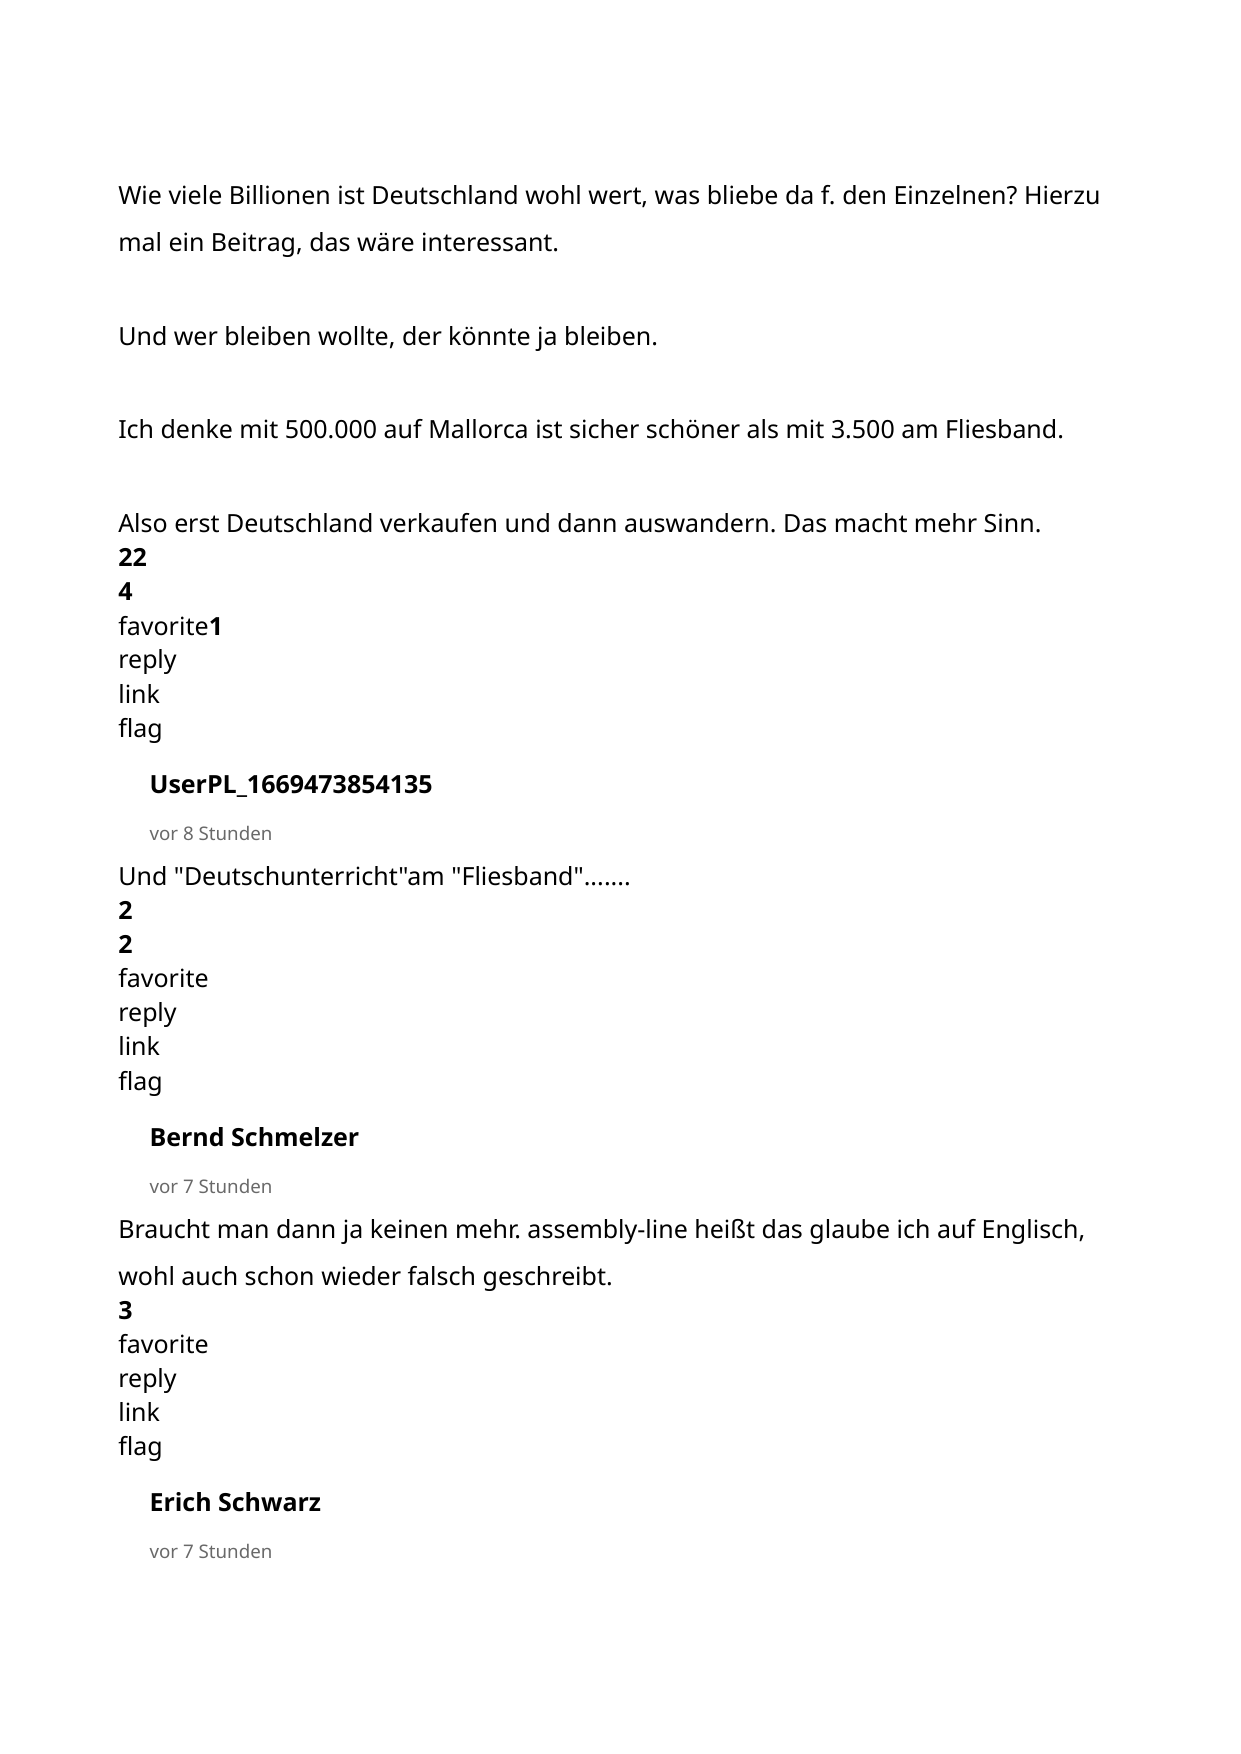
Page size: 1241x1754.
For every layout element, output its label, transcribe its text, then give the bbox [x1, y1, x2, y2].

text vor 8 Stunden [149, 816, 1122, 846]
text Und "Deutschunterricht"am "Fliesband"....... [118, 846, 1122, 893]
text vor 7 Stunden [149, 1169, 1122, 1199]
text reply [118, 642, 1122, 676]
text link [118, 1029, 1122, 1063]
text flag [118, 1429, 1122, 1463]
text favorite [118, 1327, 1122, 1361]
text 22 [118, 540, 1122, 574]
text reply [118, 1361, 1122, 1395]
text favorite [118, 961, 1122, 995]
text 2 [118, 893, 1122, 927]
text favorite1 [118, 608, 1122, 642]
text vor 7 Stunden [149, 1535, 1122, 1564]
text link [118, 1395, 1122, 1429]
text Bernd Schmelzer [149, 1113, 1114, 1153]
text Braucht man dann ja keinen mehr. assembly-line heißt das glaube ich auf Englisch, wohl auch schon wieder falsch geschreibt. [118, 1199, 1122, 1292]
text reply [118, 995, 1122, 1029]
text flag [118, 1063, 1122, 1097]
text link [118, 676, 1122, 710]
text 2 [118, 927, 1122, 961]
text 3 [118, 1292, 1122, 1327]
text 4 [118, 574, 1122, 608]
text UserPL_1669473854135 [149, 760, 1114, 801]
text flag [118, 710, 1122, 744]
text Erich Schwarz [149, 1478, 1114, 1519]
text Wie viele Billionen ist Deutschland wohl wert, was bliebe da f. den Einzelnen? Hierzu mal ein Beitrag, das wäre interessant. Und wer bleiben wollte, der könnte ja bleiben. Ich denke mit 500.000 auf Mallorca ist sicher schöner als mit 3.500 am Fliesband. Also erst Deutschland verkaufen und dann auswandern. Das macht mehr Sinn. [118, 118, 1122, 540]
